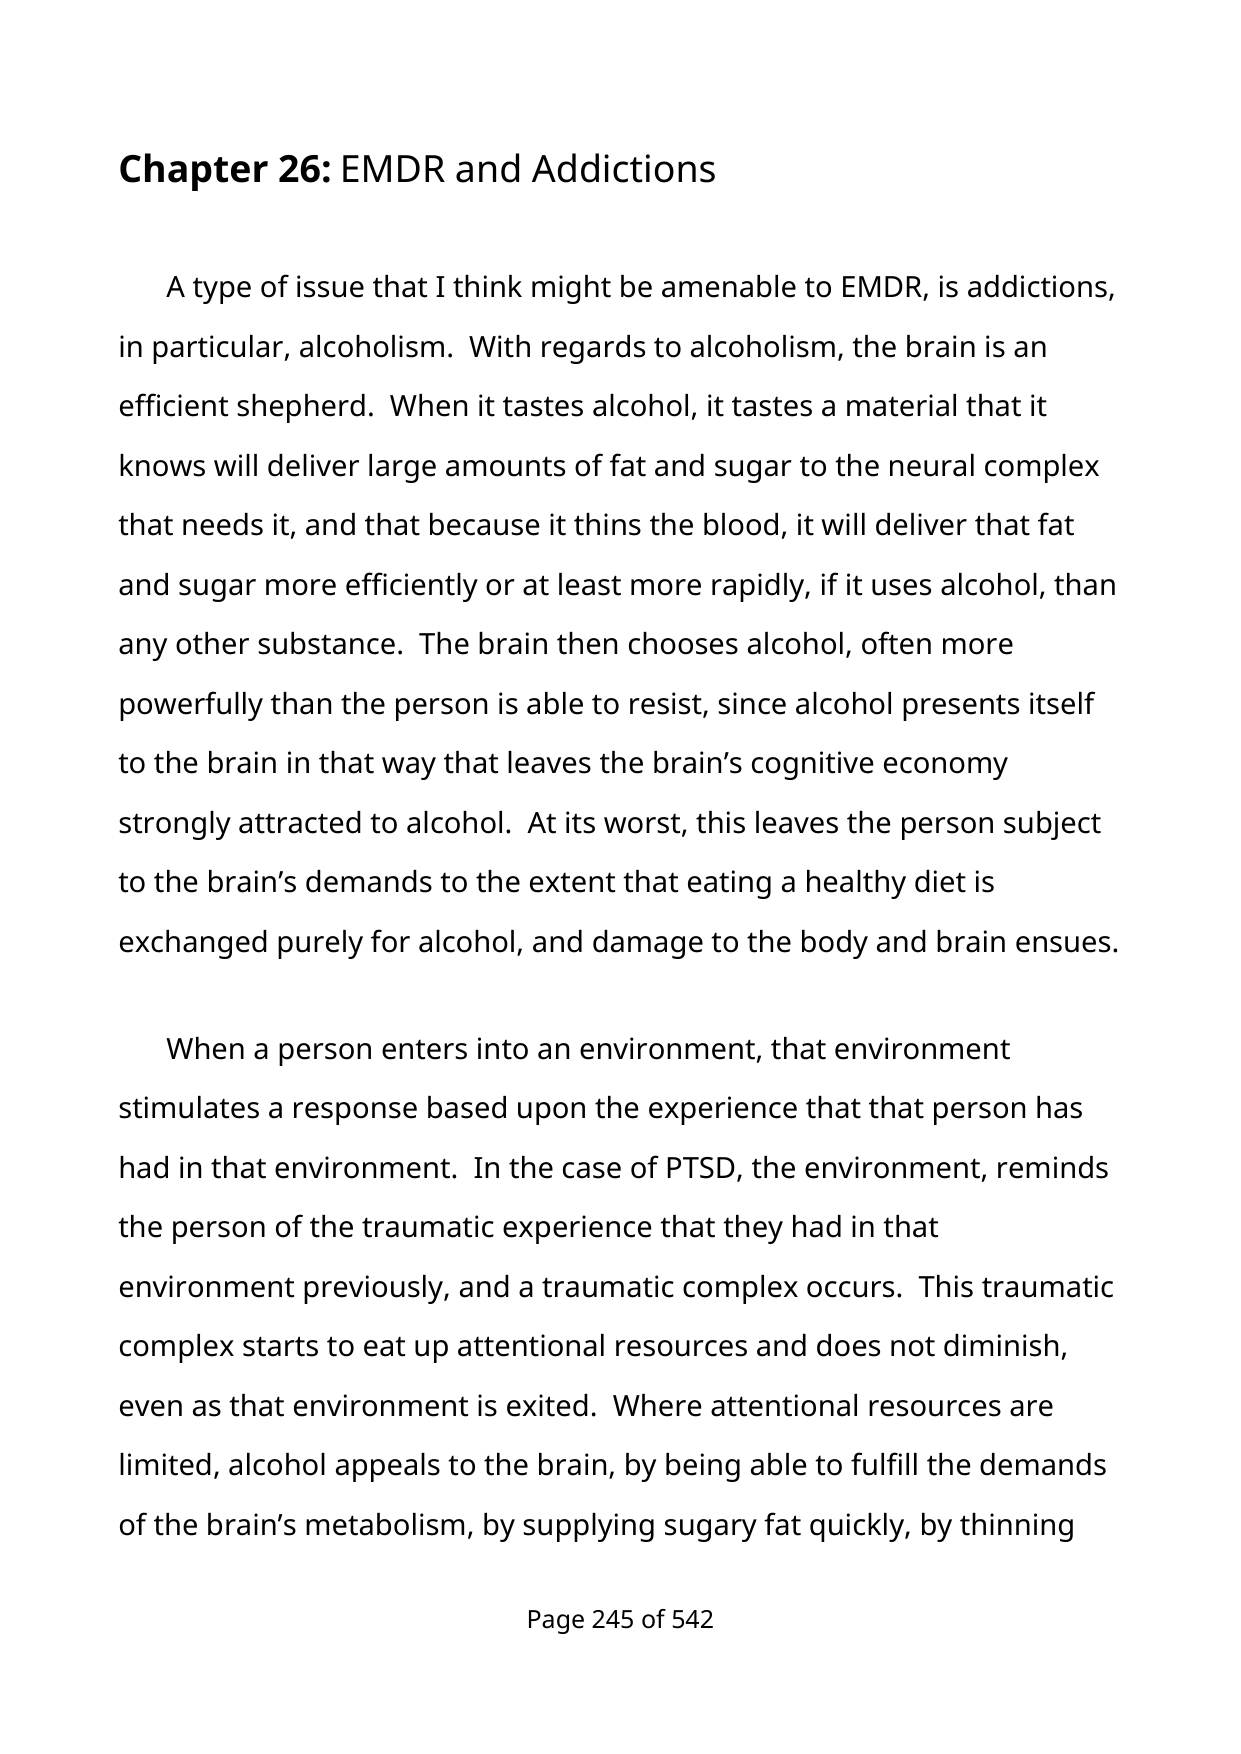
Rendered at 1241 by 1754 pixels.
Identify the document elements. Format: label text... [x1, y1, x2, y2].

text When a person enters into an environment, that environment stimulates a response based upon the experience that that person has had in that environment. In the case of PTSD, the environment, reminds the person of the traumatic experience that they had in that environment previously, and a traumatic complex occurs. This traumatic complex starts to eat up attentional resources and does not diminish, even as that environment is exited. Where attentional resources are limited, alcohol appeals to the brain, by being able to fulfill the demands of the brain’s metabolism, by supplying sugary fat quickly, by thinning [118, 1028, 1122, 1544]
text A type of issue that I think might be amenable to EMDR, is addictions, in particular, alcoholism. With regards to alcoholism, the brain is an efficient shepherd. When it tastes alcohol, it tastes a material that it knows will deliver large amounts of fat and sugar to the neural complex that needs it, and that because it thins the blood, it will deliver that fat and sugar more efficiently or at least more rapidly, if it uses alcohol, than any other substance. The brain then chooses alcohol, often more powerfully than the person is able to resist, since alcohol presents itself to the brain in that way that leaves the brain’s cognitive economy strongly attracted to alcohol. At its worst, this leaves the person subject to the brain’s demands to the extent that eating a healthy diet is exchanged purely for alcohol, and damage to the body and brain ensues. [118, 267, 1122, 961]
text Chapter 26: EMDR and Addictions [118, 142, 1122, 193]
